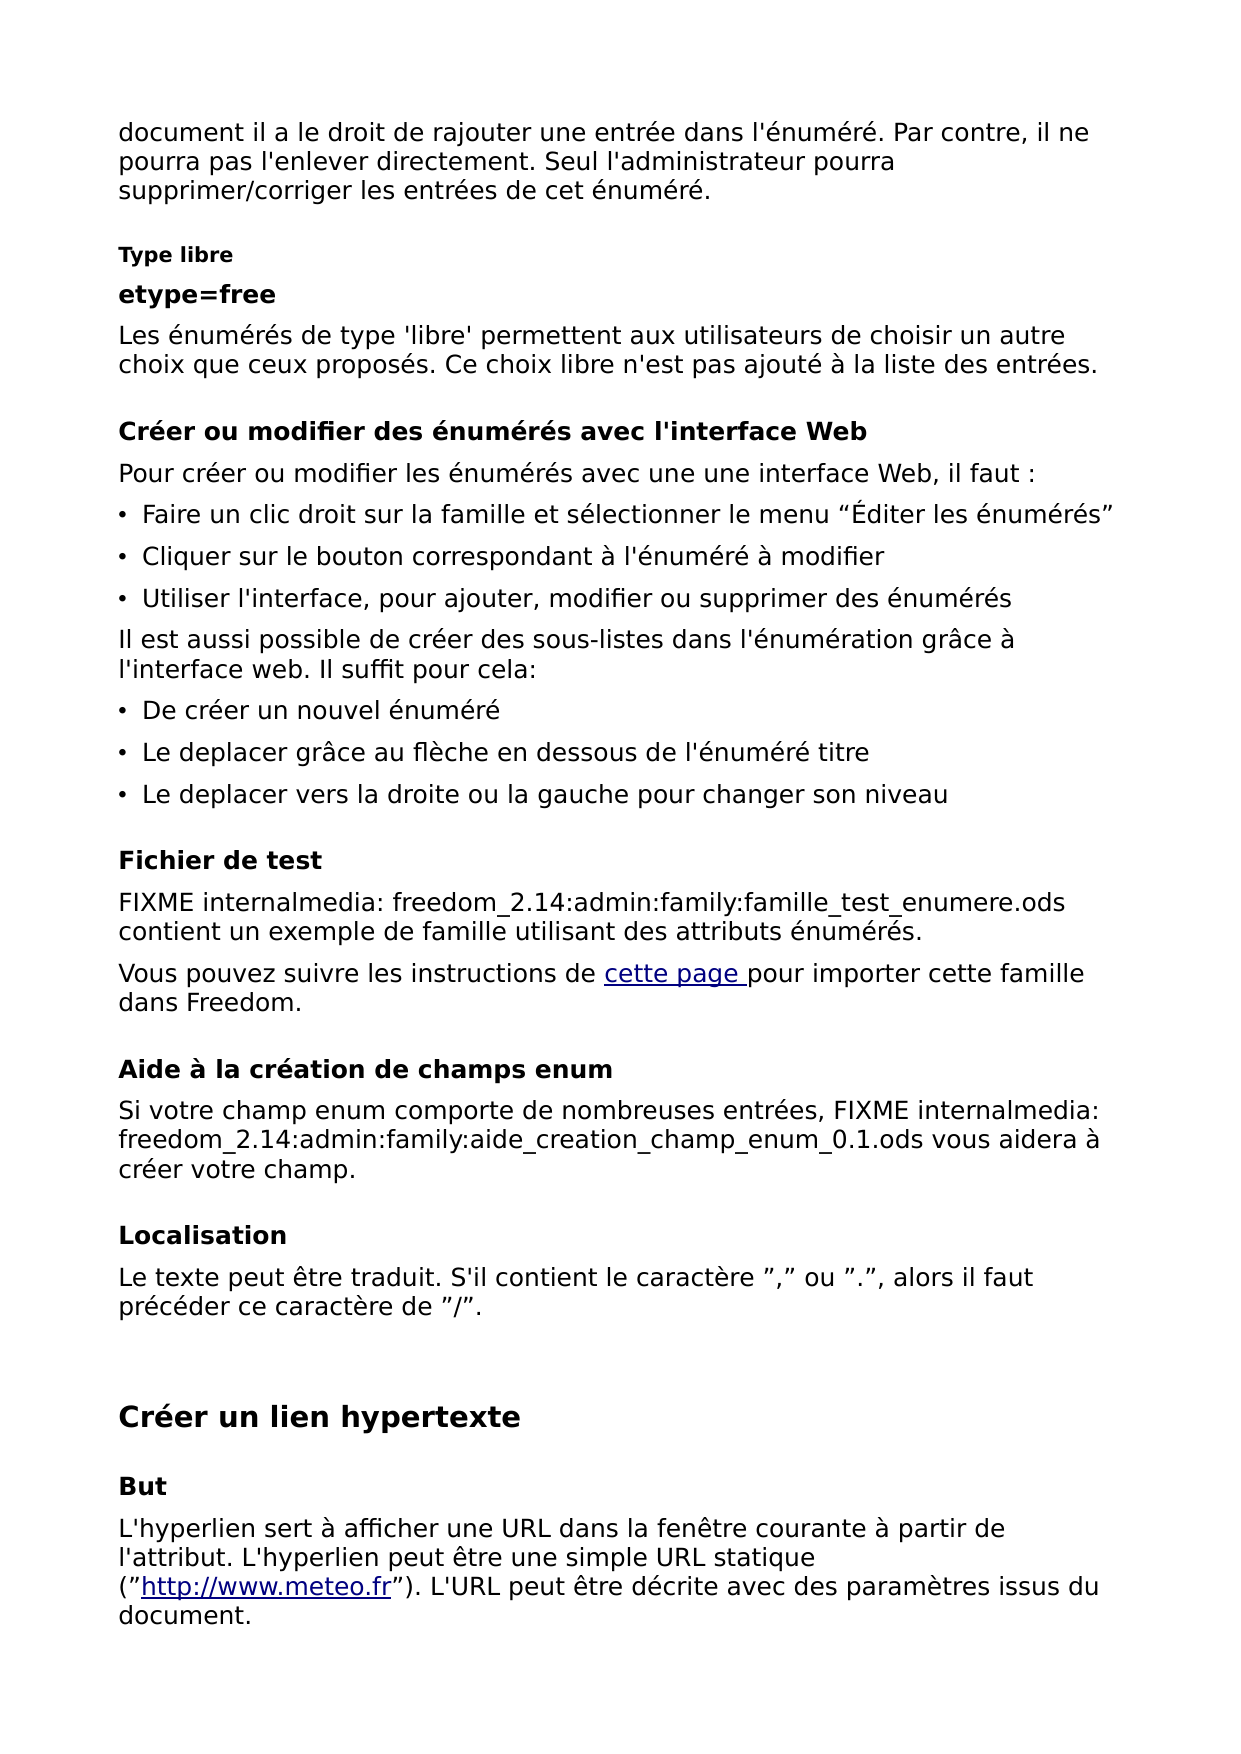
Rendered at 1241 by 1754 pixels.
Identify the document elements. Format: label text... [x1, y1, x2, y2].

list Le deplacer vers la droite ou la gauche pour changer son niveau [118, 780, 1122, 809]
text etype=free [118, 280, 1122, 309]
text document il a le droit de rajouter une entrée dans l'énuméré. Par contre, il ne pourra pas l'enlever directement. Seul l'administrateur pourra supprimer/corriger les entrées de cet énuméré. [118, 118, 1122, 206]
subtitle Aide à la création de champs enum [118, 1055, 1122, 1084]
text Pour créer ou modifier les énumérés avec une une interface Web, il faut : [118, 459, 1122, 488]
list Cliquer sur le bouton correspondant à l'énuméré à modifier [118, 542, 1122, 572]
text Le texte peut être traduit. S'il contient le caractère ”,” ou ”.”, alors il faut précéder ce caractère de ”/”. [118, 1263, 1122, 1322]
list Utiliser l'interface, pour ajouter, modifier ou supprimer des énumérés [118, 584, 1122, 613]
text Vous pouvez suivre les instructions de cette page pour importer cette famille dans Freedom. [118, 959, 1122, 1017]
list Faire un clic droit sur la famille et sélectionner le menu “Éditer les énumérés” [118, 501, 1122, 530]
subtitle Fichier de test [118, 847, 1122, 876]
list Le deplacer grâce au flèche en dessous de l'énuméré titre [118, 738, 1122, 767]
subtitle Créer ou modifier des énumérés avec l'interface Web [118, 417, 1122, 447]
text Il est aussi possible de créer des sous-listes dans l'énumération grâce à l'interface web. Il suffit pour cela: [118, 626, 1122, 684]
subtitle But [118, 1472, 1122, 1501]
list De créer un nouvel énuméré [118, 697, 1122, 726]
text L'hyperlien sert à afficher une URL dans la fenêtre courante à partir de l'attribut. L'hyperlien peut être une simple URL statique (”http://www.meteo.fr”). L'URL peut être décrite avec des paramètres issus du document. [118, 1514, 1122, 1631]
text FIXME internalmedia: freedom_2.14:admin:family:famille_test_enumere.ods contient un exemple de famille utilisant des attributs énumérés. [118, 888, 1122, 947]
text Si votre champ enum comporte de nombreuses entrées, FIXME internalmedia: freedom_2.14:admin:family:aide_creation_champ_enum_0.1.ods vous aidera à créer votre champ. [118, 1097, 1122, 1184]
text Les énumérés de type 'libre' permettent aux utilisateurs de choisir un autre choix que ceux proposés. Ce choix libre n'est pas ajouté à la liste des entrées. [118, 322, 1122, 380]
subtitle Type libre [118, 243, 1122, 267]
subtitle Localisation [118, 1222, 1122, 1251]
subtitle Créer un lien hypertexte [118, 1401, 1122, 1435]
